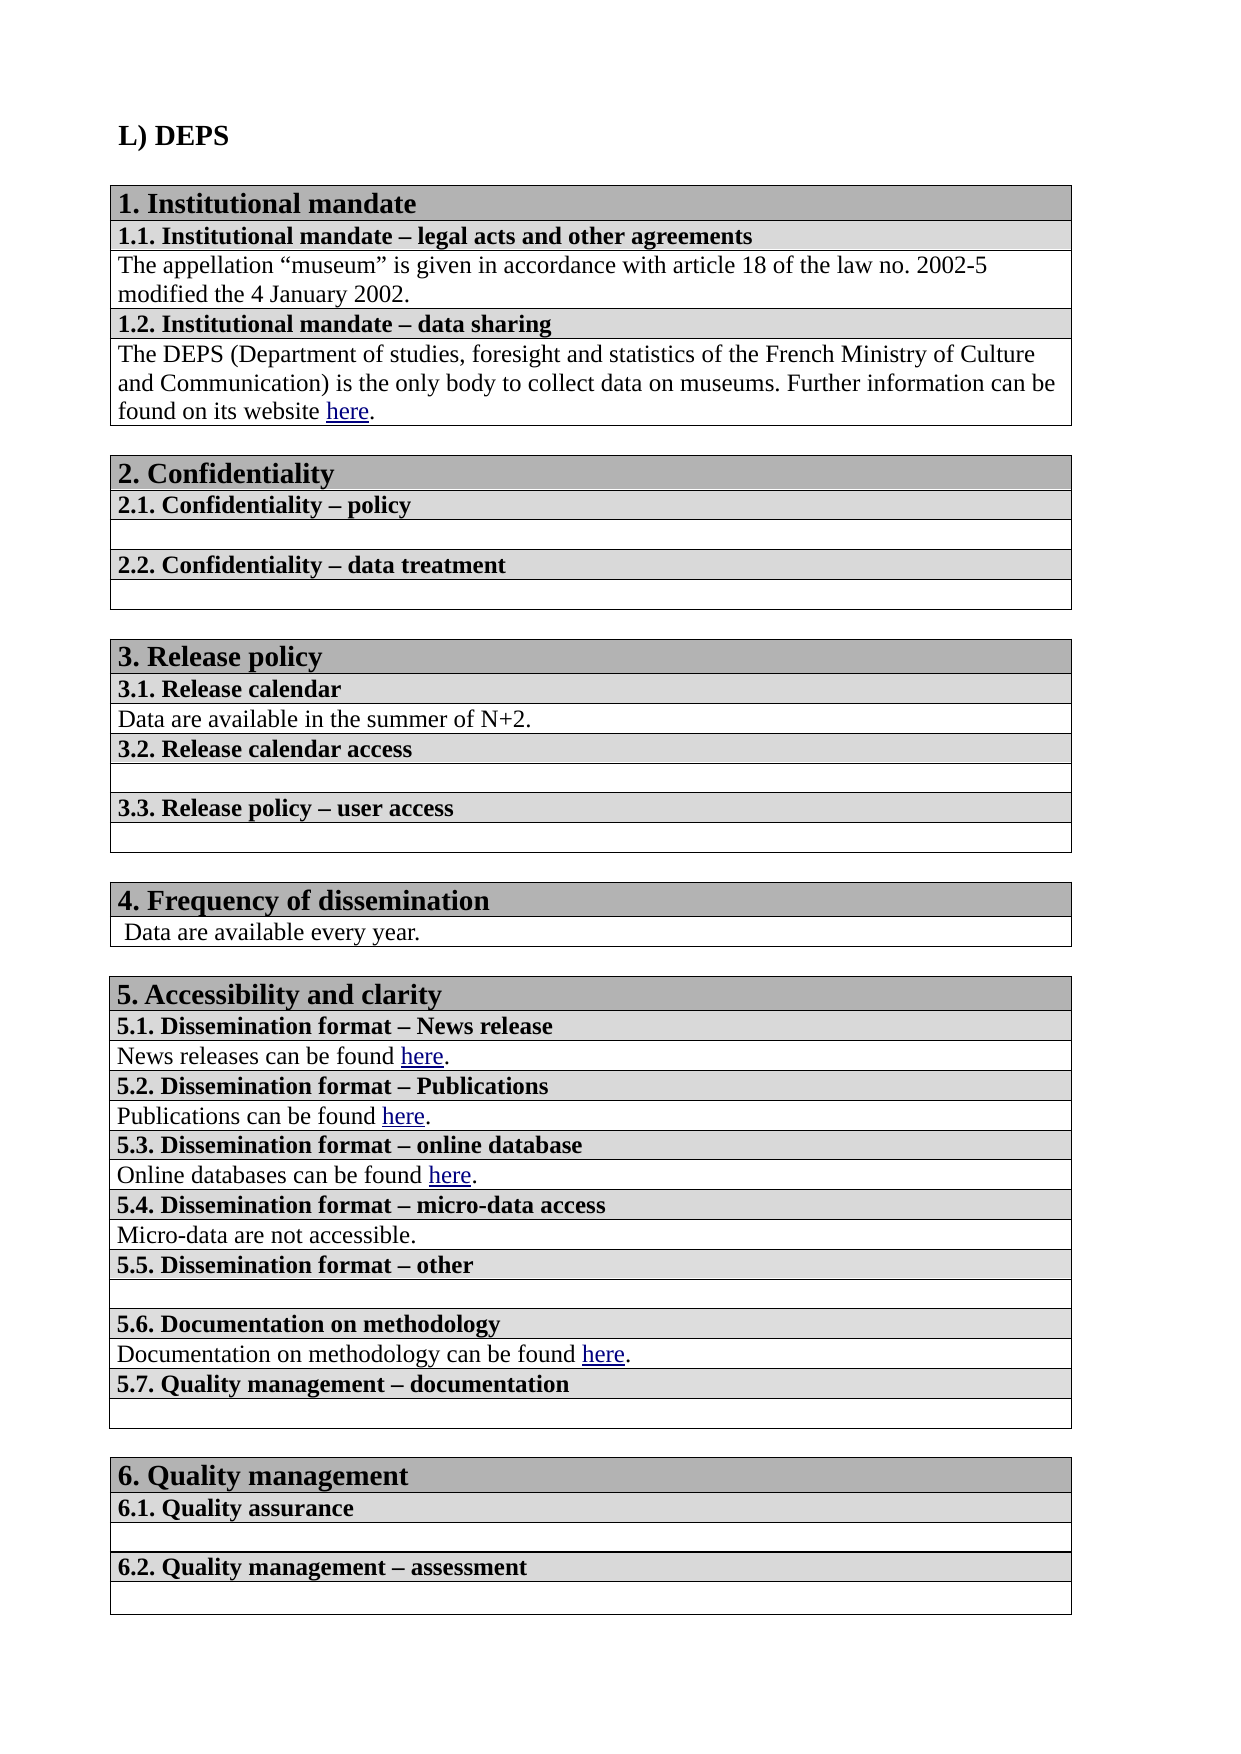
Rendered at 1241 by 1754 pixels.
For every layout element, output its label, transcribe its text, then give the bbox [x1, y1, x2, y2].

table_cell 6.2. Quality management – assessment [111, 1553, 1071, 1581]
table_cell [110, 1399, 1071, 1427]
table_cell 5.3. Dissemination format – online database [110, 1131, 1071, 1159]
table_cell 5.7. Quality management – documentation [110, 1369, 1071, 1398]
table_cell 2.1. Confidentiality – policy [111, 491, 1071, 519]
table_cell The DEPS (Department of studies, foresight and statistics of the French Ministry of Culture and Communication) is the only body to collect data on museums. Further information can be found on its website here. [111, 339, 1071, 425]
table_cell [111, 823, 1071, 852]
table_cell 2.2. Confidentiality – data treatment [111, 550, 1071, 579]
table_cell 3.1. Release calendar [111, 674, 1071, 703]
table_cell 1.1. Institutional mandate – legal acts and other agreements [111, 221, 1071, 249]
table_cell [111, 1523, 1071, 1551]
table_cell 5.1. Dissemination format – News release [110, 1011, 1071, 1040]
table_cell Micro-data are not accessible. [110, 1220, 1071, 1249]
table_header 4. Frequency of dissemination [111, 883, 1071, 916]
table_cell Data are available in the summer of N+2. [111, 704, 1071, 733]
table_cell [110, 1280, 1071, 1308]
table_cell [111, 1582, 1071, 1614]
table_cell The appellation “museum” is given in accordance with article 18 of the law no. 2002-5 modified the 4 January 2002. [111, 251, 1071, 308]
table_cell 3.3. Release policy – user access [111, 793, 1071, 822]
table_header 5. Accessibility and clarity [110, 977, 1071, 1010]
table_cell 5.5. Dissemination format – other [110, 1250, 1071, 1278]
table_cell 1.2. Institutional mandate – data sharing [111, 309, 1071, 338]
table_cell News releases can be found here. [110, 1041, 1071, 1070]
table_cell Online databases can be found here. [110, 1160, 1071, 1189]
text L) DEPS [118, 118, 1122, 152]
table_header 1. Institutional mandate [111, 186, 1071, 220]
table_cell 6.1. Quality assurance [111, 1493, 1071, 1522]
table_cell 3.2. Release calendar access [111, 734, 1071, 762]
table_cell [111, 520, 1071, 549]
table_cell 5.2. Dissemination format – Publications [110, 1071, 1071, 1100]
table_cell 5.4. Dissemination format – micro-data access [110, 1190, 1071, 1219]
table_header 3. Release policy [111, 640, 1071, 673]
table_cell Publications can be found here. [110, 1101, 1071, 1129]
table_header 2. Confidentiality [111, 456, 1071, 489]
table_cell Documentation on methodology can be found here. [110, 1339, 1071, 1368]
table_cell [111, 580, 1071, 609]
table_cell [111, 764, 1071, 792]
table_header 6. Quality management [111, 1458, 1071, 1492]
table_cell Data are available every year. [111, 917, 1071, 946]
table_cell 5.6. Documentation on methodology [110, 1309, 1071, 1338]
